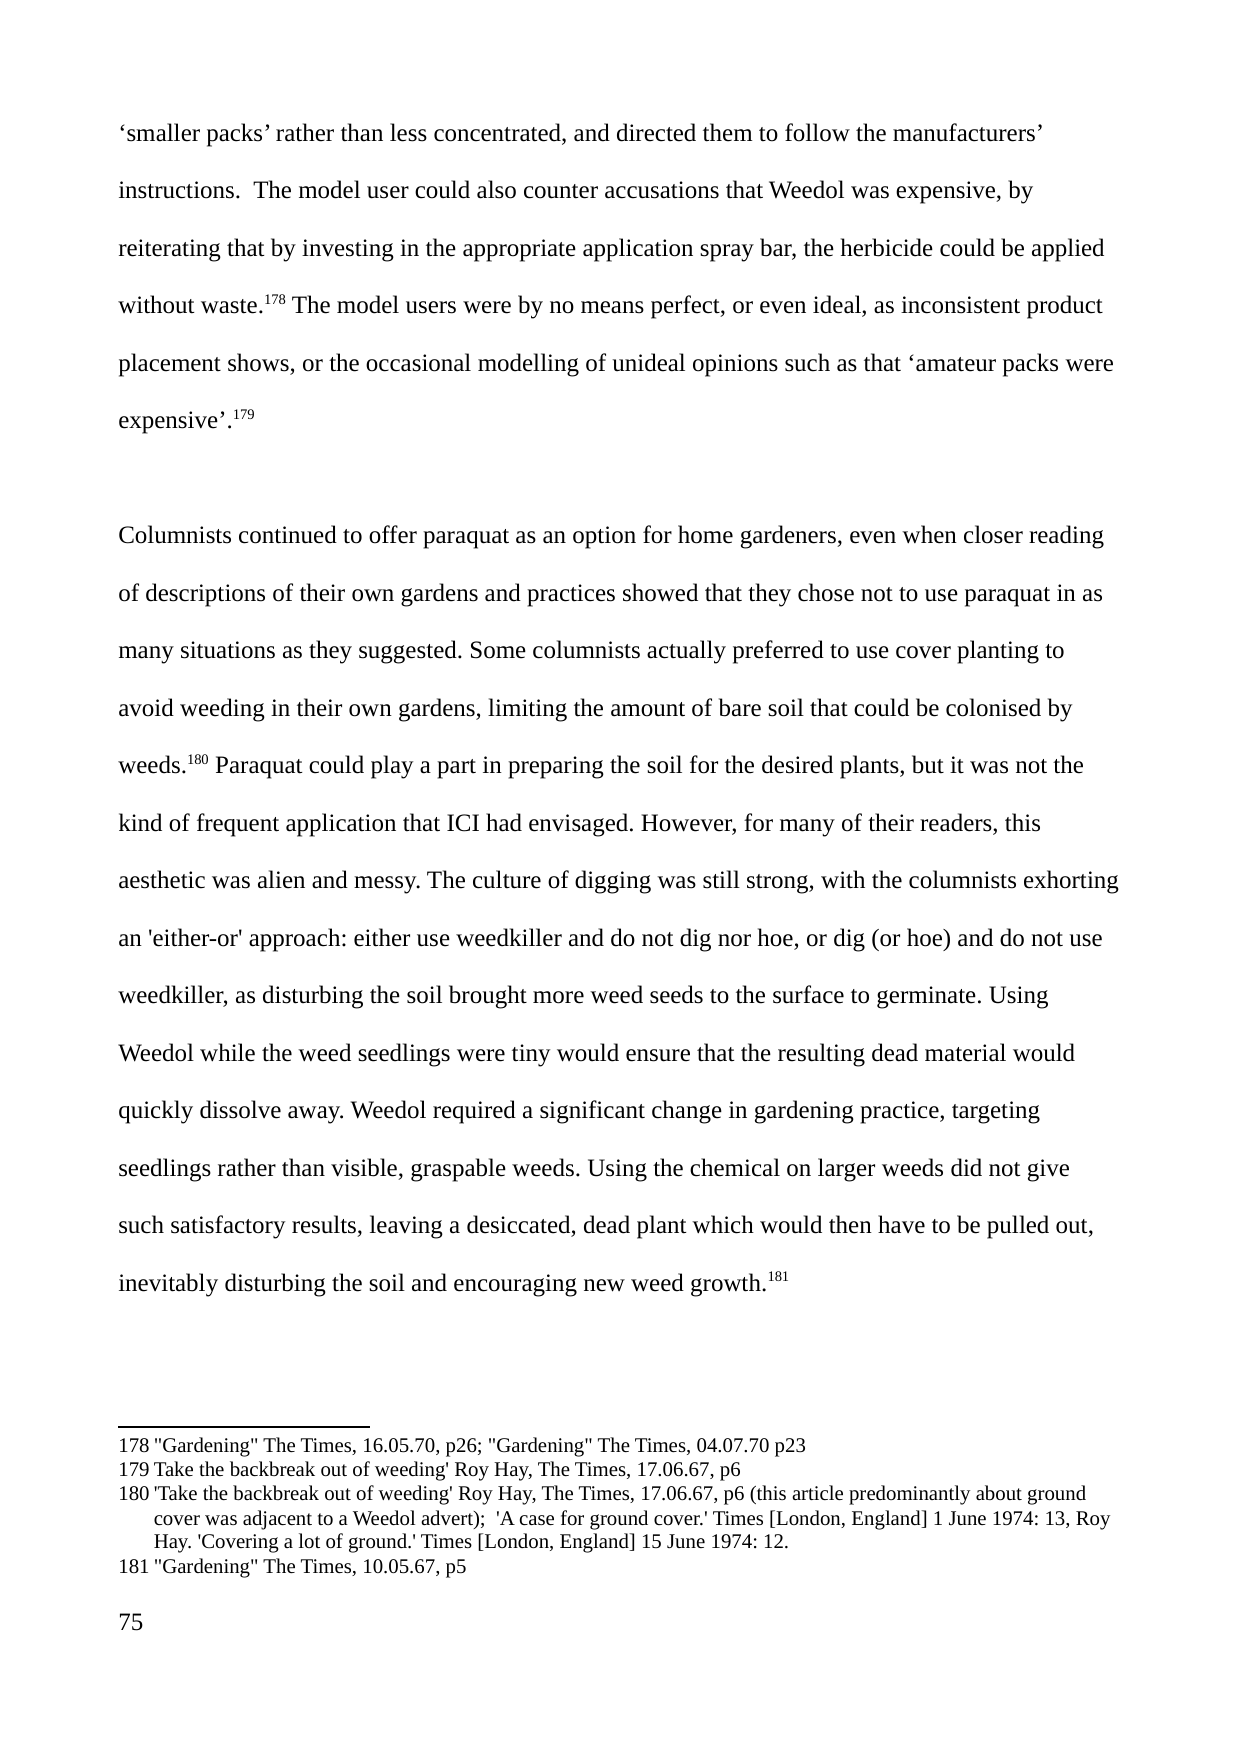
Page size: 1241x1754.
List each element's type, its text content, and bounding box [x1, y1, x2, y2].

text Columnists continued to offer paraquat as an option for home gardeners, even when closer reading of descriptions of their own gardens and practices showed that they chose not to use paraquat in as many situations as they suggested. Some columnists actually preferred to use cover planting to avoid weeding in their own gardens, limiting the amount of bare soil that could be colonised by weeds. Paraquat could play a part in preparing the soil for the desired plants, but it was not the kind of frequent application that ICI had envisaged. However, for many of their readers, this aesthetic was alien and messy. The culture of digging was still strong, with the columnists exhorting an 'either-or' approach: either use weedkiller and do not dig nor hoe, or dig (or hoe) and do not use weedkiller, as disturbing the soil brought more weed seeds to the surface to germinate. Using Weedol while the weed seedlings were tiny would ensure that the resulting dead material would quickly dissolve away. Weedol required a significant change in gardening practice, targeting seedlings rather than visible, graspable weeds. Using the chemical on larger weeds did not give such satisfactory results, leaving a desiccated, dead plant which would then have to be pulled out, inevitably disturbing the soil and encouraging new weed growth. [118, 521, 1122, 1297]
text "Gardening" The Times, 10.05.67, p5 [118, 1553, 1122, 1578]
text Take the backbreak out of weeding' Roy Hay, The Times, 17.06.67, p6 [118, 1457, 1122, 1481]
text "Gardening" The Times, 16.05.70, p26; "Gardening" The Times, 04.07.70 p23 [118, 1433, 1122, 1457]
text ‘smaller packs’ rather than less concentrated, and directed them to follow the manufacturers’ instructions. The model user could also counter accusations that Weedol was expensive, by reiterating that by investing in the appropriate application spray bar, the herbicide could be applied without waste. The model users were by no means perfect, or even ideal, as inconsistent product placement shows, or the occasional modelling of unideal opinions such as that ‘amateur packs were expensive’. [118, 118, 1122, 434]
text 'Take the backbreak out of weeding' Roy Hay, The Times, 17.06.67, p6 (this article predominantly about ground cover was adjacent to a Weedol advert); 'A case for ground cover.' Times [London, England] 1 June 1974: 13, Roy Hay. 'Covering a lot of ground.' Times [London, England] 15 June 1974: 12. [118, 1481, 1122, 1553]
